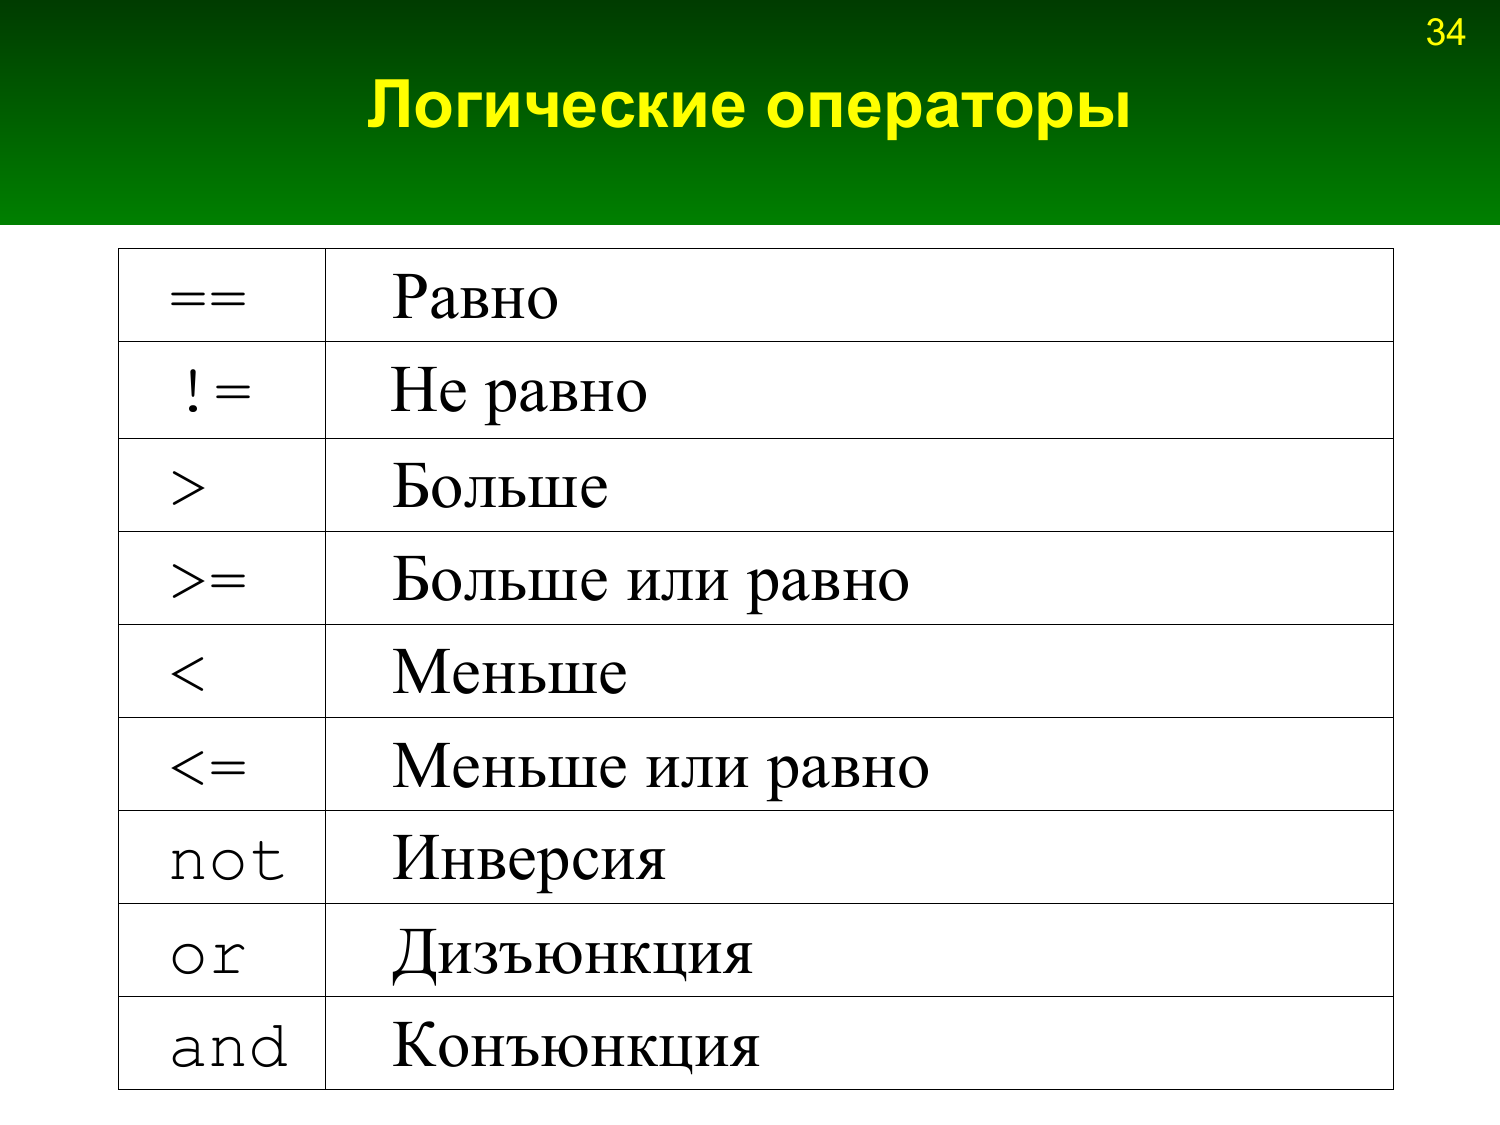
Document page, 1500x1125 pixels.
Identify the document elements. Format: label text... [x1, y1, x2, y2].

table_cell < [119, 625, 325, 717]
table_cell Не равно [326, 342, 1393, 438]
table_header == [119, 249, 325, 341]
table_cell Дизъюнкция [326, 904, 1393, 996]
table_cell Конъюнкция [326, 997, 1393, 1089]
table_cell != [119, 342, 325, 438]
title Логические операторы [112, 7, 1388, 195]
table_cell or [119, 904, 325, 996]
table_cell >= [119, 532, 325, 624]
table_cell Меньше [326, 625, 1393, 717]
table_cell not [119, 811, 325, 903]
table_cell Инверсия [326, 811, 1393, 903]
table_cell and [119, 997, 325, 1089]
table_cell Меньше или равно [326, 718, 1393, 810]
table_cell > [119, 439, 325, 531]
table_header Равно [326, 249, 1393, 341]
table_cell Больше [326, 439, 1393, 531]
table_cell <= [119, 718, 325, 810]
table_cell Больше или равно [326, 532, 1393, 624]
